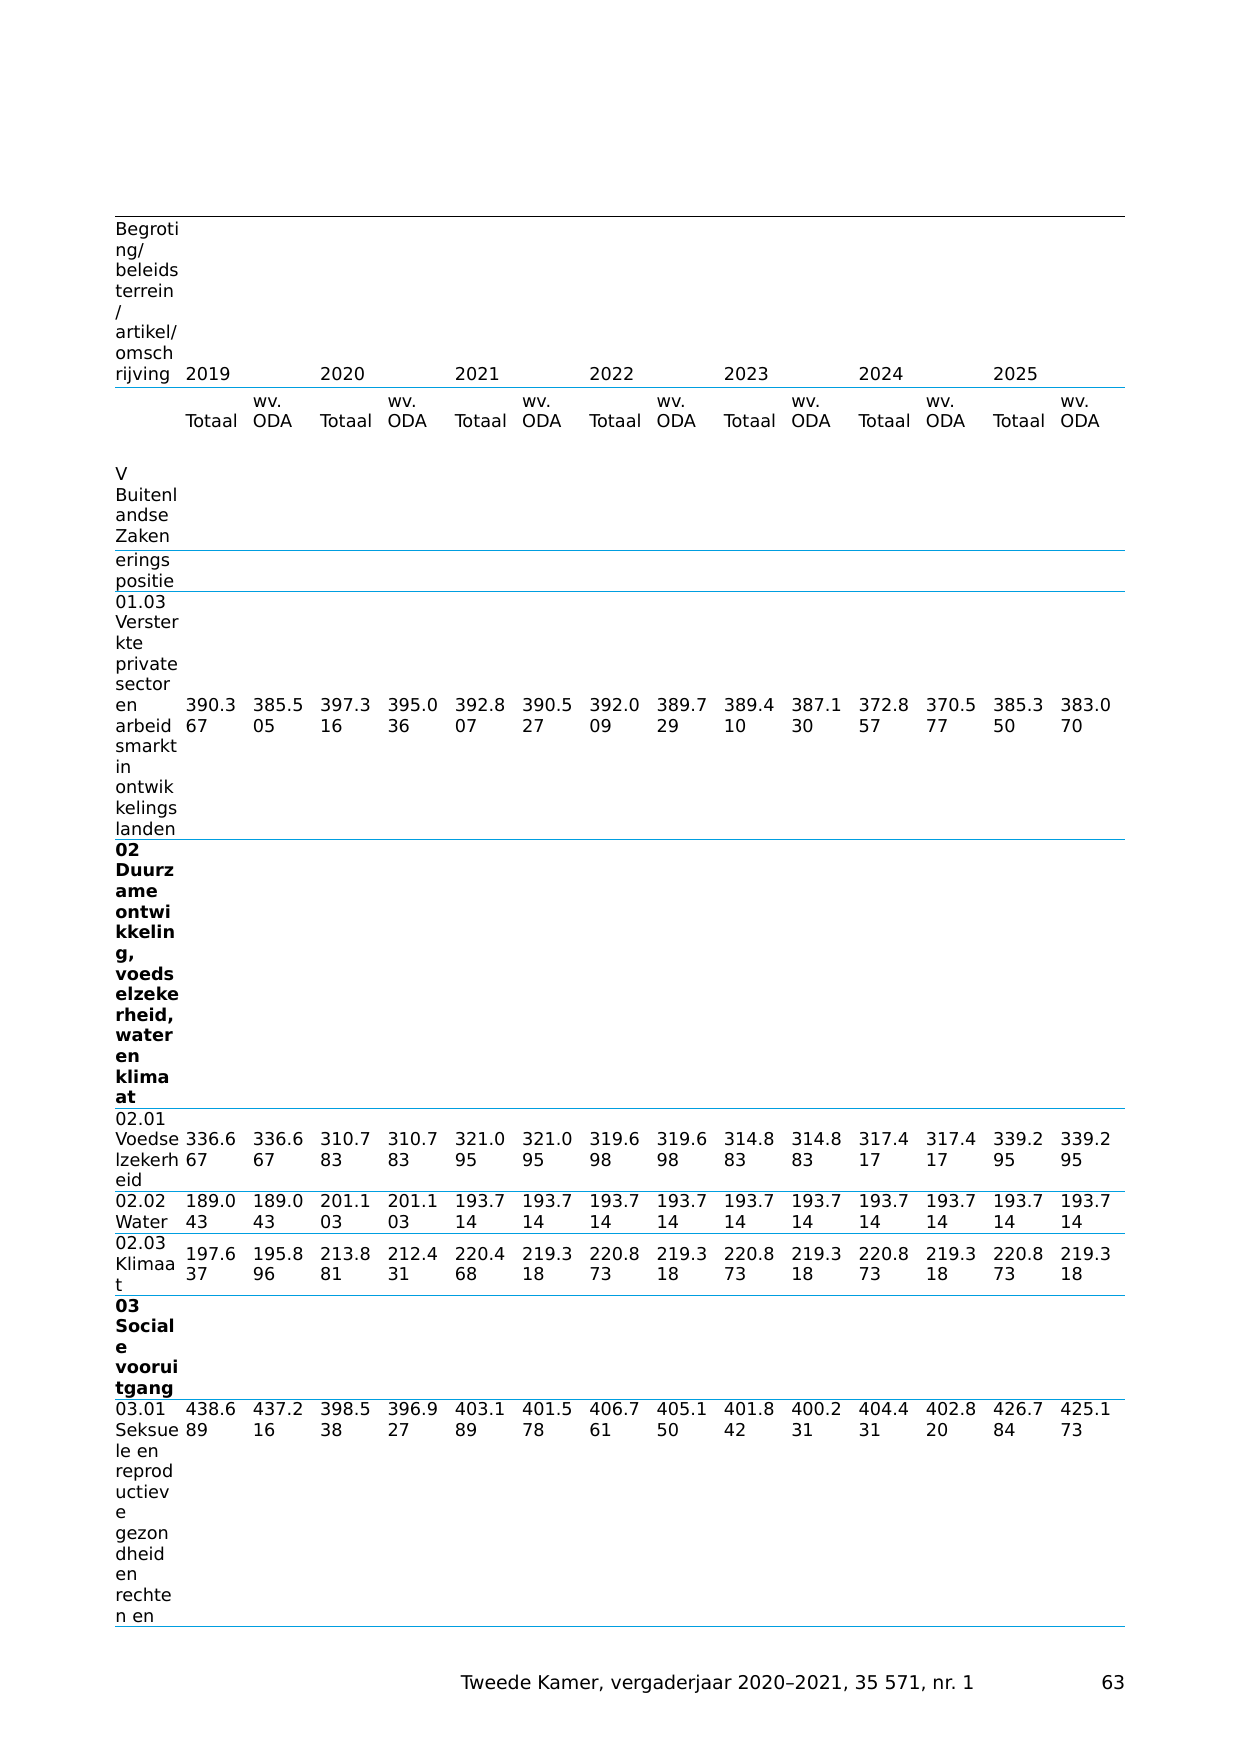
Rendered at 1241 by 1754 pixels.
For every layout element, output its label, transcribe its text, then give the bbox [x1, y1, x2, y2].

table_cell 389.410 [721, 592, 788, 839]
table_cell [1057, 551, 1125, 591]
table_cell [384, 840, 452, 1108]
table_cell [923, 435, 990, 461]
table_cell [519, 461, 586, 549]
table_cell [183, 551, 250, 591]
table_cell 383.070 [1057, 592, 1125, 839]
table_cell [990, 461, 1057, 549]
table_cell [519, 435, 586, 461]
table_cell 195.896 [250, 1234, 317, 1295]
table_cell [721, 461, 788, 549]
table_cell [452, 461, 519, 549]
table_cell 189.043 [183, 1192, 250, 1233]
table_cell 425.173 [1057, 1400, 1125, 1626]
table_cell 401.842 [721, 1400, 788, 1626]
table_cell [384, 461, 452, 549]
table_cell 321.095 [452, 1109, 519, 1191]
table_cell 314.883 [788, 1109, 855, 1191]
table_cell [788, 551, 855, 591]
table_cell [990, 1296, 1057, 1399]
table_cell 310.783 [317, 1109, 384, 1191]
table_cell 404.431 [855, 1400, 923, 1626]
table_cell 2025 [990, 217, 1125, 387]
table_cell 03.01 Seksuele en reproductieve gezondheid en rechten en [115, 1400, 182, 1626]
table_cell [586, 461, 653, 549]
table_cell 370.577 [923, 592, 990, 839]
table_cell 317.417 [923, 1109, 990, 1191]
table_cell Begroting/beleidsterrein/artikel/omschrijving [115, 217, 182, 387]
table_cell 317.417 [855, 1109, 923, 1191]
table_cell 2024 [855, 217, 990, 387]
table_cell [855, 840, 923, 1108]
table_cell 02.03 Klimaat [115, 1234, 182, 1295]
table_cell [384, 551, 452, 591]
table_cell eringspositie [115, 551, 182, 591]
table_cell [788, 435, 855, 461]
table_cell 02 Duurzame ontwikkeling, voedselzekerheid, water en klimaat [115, 840, 182, 1108]
table_cell 339.295 [990, 1109, 1057, 1191]
table_cell 03 Sociale vooruitgang [115, 1296, 182, 1399]
table_cell Totaal [721, 388, 788, 435]
table_cell 400.231 [788, 1400, 855, 1626]
table_cell 437.216 [250, 1400, 317, 1626]
table_cell [855, 435, 923, 461]
table_cell 02.02 Water [115, 1192, 182, 1233]
table_cell [519, 1296, 586, 1399]
table_cell 401.578 [519, 1400, 586, 1626]
table_cell [250, 461, 317, 549]
table_cell 336.667 [250, 1109, 317, 1191]
table_cell [452, 551, 519, 591]
table_cell 197.637 [183, 1234, 250, 1295]
table_cell [1057, 840, 1125, 1108]
table_cell 193.714 [654, 1192, 721, 1233]
table_cell [654, 840, 721, 1108]
table_cell wv. ODA [788, 388, 855, 435]
table_cell [586, 551, 653, 591]
table_cell 2023 [721, 217, 855, 387]
table_cell 01.03 Versterkte private sector en arbeidsmarkt in ontwikkelingslanden [115, 592, 182, 839]
table_cell wv. ODA [519, 388, 586, 435]
table_cell [250, 1296, 317, 1399]
table_cell [317, 551, 384, 591]
table_cell 220.873 [721, 1234, 788, 1295]
table_cell 201.103 [317, 1192, 384, 1233]
table_cell 406.761 [586, 1400, 653, 1626]
table_cell wv. ODA [654, 388, 721, 435]
table_cell 426.784 [990, 1400, 1057, 1626]
table_cell [923, 1296, 990, 1399]
table_cell 189.043 [250, 1192, 317, 1233]
table_cell 212.431 [384, 1234, 452, 1295]
table_cell 390.367 [183, 592, 250, 839]
table_cell [317, 461, 384, 549]
table_cell [788, 1296, 855, 1399]
table_cell 438.689 [183, 1400, 250, 1626]
table_cell [855, 1296, 923, 1399]
table_cell [990, 435, 1057, 461]
table_cell 2020 [317, 217, 452, 387]
table_cell 201.103 [384, 1192, 452, 1233]
table_cell [586, 840, 653, 1108]
table_cell 193.714 [1057, 1192, 1125, 1233]
table_cell 193.714 [990, 1192, 1057, 1233]
table_cell [788, 840, 855, 1108]
table_cell 2021 [452, 217, 586, 387]
table_cell 405.150 [654, 1400, 721, 1626]
table_cell 220.873 [990, 1234, 1057, 1295]
table_cell [721, 840, 788, 1108]
table_cell [1057, 461, 1125, 549]
table_cell V Buitenlandse Zaken [115, 461, 182, 549]
table_cell 389.729 [654, 592, 721, 839]
table_cell [654, 461, 721, 549]
table_cell wv. ODA [384, 388, 452, 435]
table_cell [452, 1296, 519, 1399]
table_cell 392.009 [586, 592, 653, 839]
table_cell [115, 388, 182, 435]
table_cell [855, 551, 923, 591]
table_cell [317, 1296, 384, 1399]
table_cell 02.01 Voedselzekerheid [115, 1109, 182, 1191]
table_cell 193.714 [586, 1192, 653, 1233]
table_cell wv. ODA [923, 388, 990, 435]
table_cell [452, 435, 519, 461]
table_cell 396.927 [384, 1400, 452, 1626]
table_cell [721, 1296, 788, 1399]
table_cell Totaal [183, 388, 250, 435]
table_cell [586, 1296, 653, 1399]
table_cell 219.318 [519, 1234, 586, 1295]
table_cell 387.130 [788, 592, 855, 839]
table_header Tabel 11 De HGIS horizontaal: meerjarencijfers per begrotingsartikel [115, 191, 1125, 216]
table_cell 193.714 [519, 1192, 586, 1233]
table_cell 219.318 [1057, 1234, 1125, 1295]
table_cell 193.714 [923, 1192, 990, 1233]
table_cell [183, 840, 250, 1108]
table_cell [183, 1296, 250, 1399]
table_cell [384, 435, 452, 461]
table_cell [923, 840, 990, 1108]
table_cell [721, 435, 788, 461]
table_cell 219.318 [788, 1234, 855, 1295]
table_cell [923, 461, 990, 549]
table_cell 220.873 [586, 1234, 653, 1295]
table_cell [586, 435, 653, 461]
table_cell 193.714 [788, 1192, 855, 1233]
table_cell 193.714 [452, 1192, 519, 1233]
table_cell [317, 435, 384, 461]
table_cell [855, 461, 923, 549]
table_cell [183, 435, 250, 461]
table_cell 219.318 [654, 1234, 721, 1295]
table_cell 402.820 [923, 1400, 990, 1626]
table_cell 397.316 [317, 592, 384, 839]
table_cell [788, 461, 855, 549]
table_cell 2022 [586, 217, 721, 387]
table_cell [519, 840, 586, 1108]
table_cell 219.318 [923, 1234, 990, 1295]
table_cell 395.036 [384, 592, 452, 839]
table_cell [990, 551, 1057, 591]
table_cell [519, 551, 586, 591]
table_cell 385.350 [990, 592, 1057, 839]
table_cell [721, 551, 788, 591]
table_cell [317, 840, 384, 1108]
table_cell 220.873 [855, 1234, 923, 1295]
table_cell [250, 551, 317, 591]
table_cell 213.881 [317, 1234, 384, 1295]
table_cell wv. ODA [1057, 388, 1125, 435]
table_cell 385.505 [250, 592, 317, 839]
table_cell 372.857 [855, 592, 923, 839]
table_cell [250, 435, 317, 461]
table_cell 392.807 [452, 592, 519, 839]
table_cell [183, 461, 250, 549]
table_cell [654, 435, 721, 461]
table_cell [250, 840, 317, 1108]
table_cell [923, 551, 990, 591]
table_cell [1057, 435, 1125, 461]
table_cell [384, 1296, 452, 1399]
table_cell 319.698 [654, 1109, 721, 1191]
table_cell 310.783 [384, 1109, 452, 1191]
table_cell 390.527 [519, 592, 586, 839]
table_cell 336.667 [183, 1109, 250, 1191]
table_cell Totaal [990, 388, 1057, 435]
table_cell [115, 435, 182, 461]
table_cell wv. ODA [250, 388, 317, 435]
table_cell [452, 840, 519, 1108]
table_cell 314.883 [721, 1109, 788, 1191]
table_cell Totaal [317, 388, 384, 435]
table_cell 319.698 [586, 1109, 653, 1191]
table_cell [990, 840, 1057, 1108]
table_cell [1057, 1296, 1125, 1399]
table_cell [654, 1296, 721, 1399]
table_cell 339.295 [1057, 1109, 1125, 1191]
table_cell Totaal [452, 388, 519, 435]
table_cell Totaal [586, 388, 653, 435]
table_cell [654, 551, 721, 591]
table_cell 321.095 [519, 1109, 586, 1191]
table_cell 220.468 [452, 1234, 519, 1295]
table_cell 403.189 [452, 1400, 519, 1626]
table_cell Totaal [855, 388, 923, 435]
table_cell 193.714 [855, 1192, 923, 1233]
table_cell 193.714 [721, 1192, 788, 1233]
table_cell 2019 [183, 217, 317, 387]
table_cell 398.538 [317, 1400, 384, 1626]
